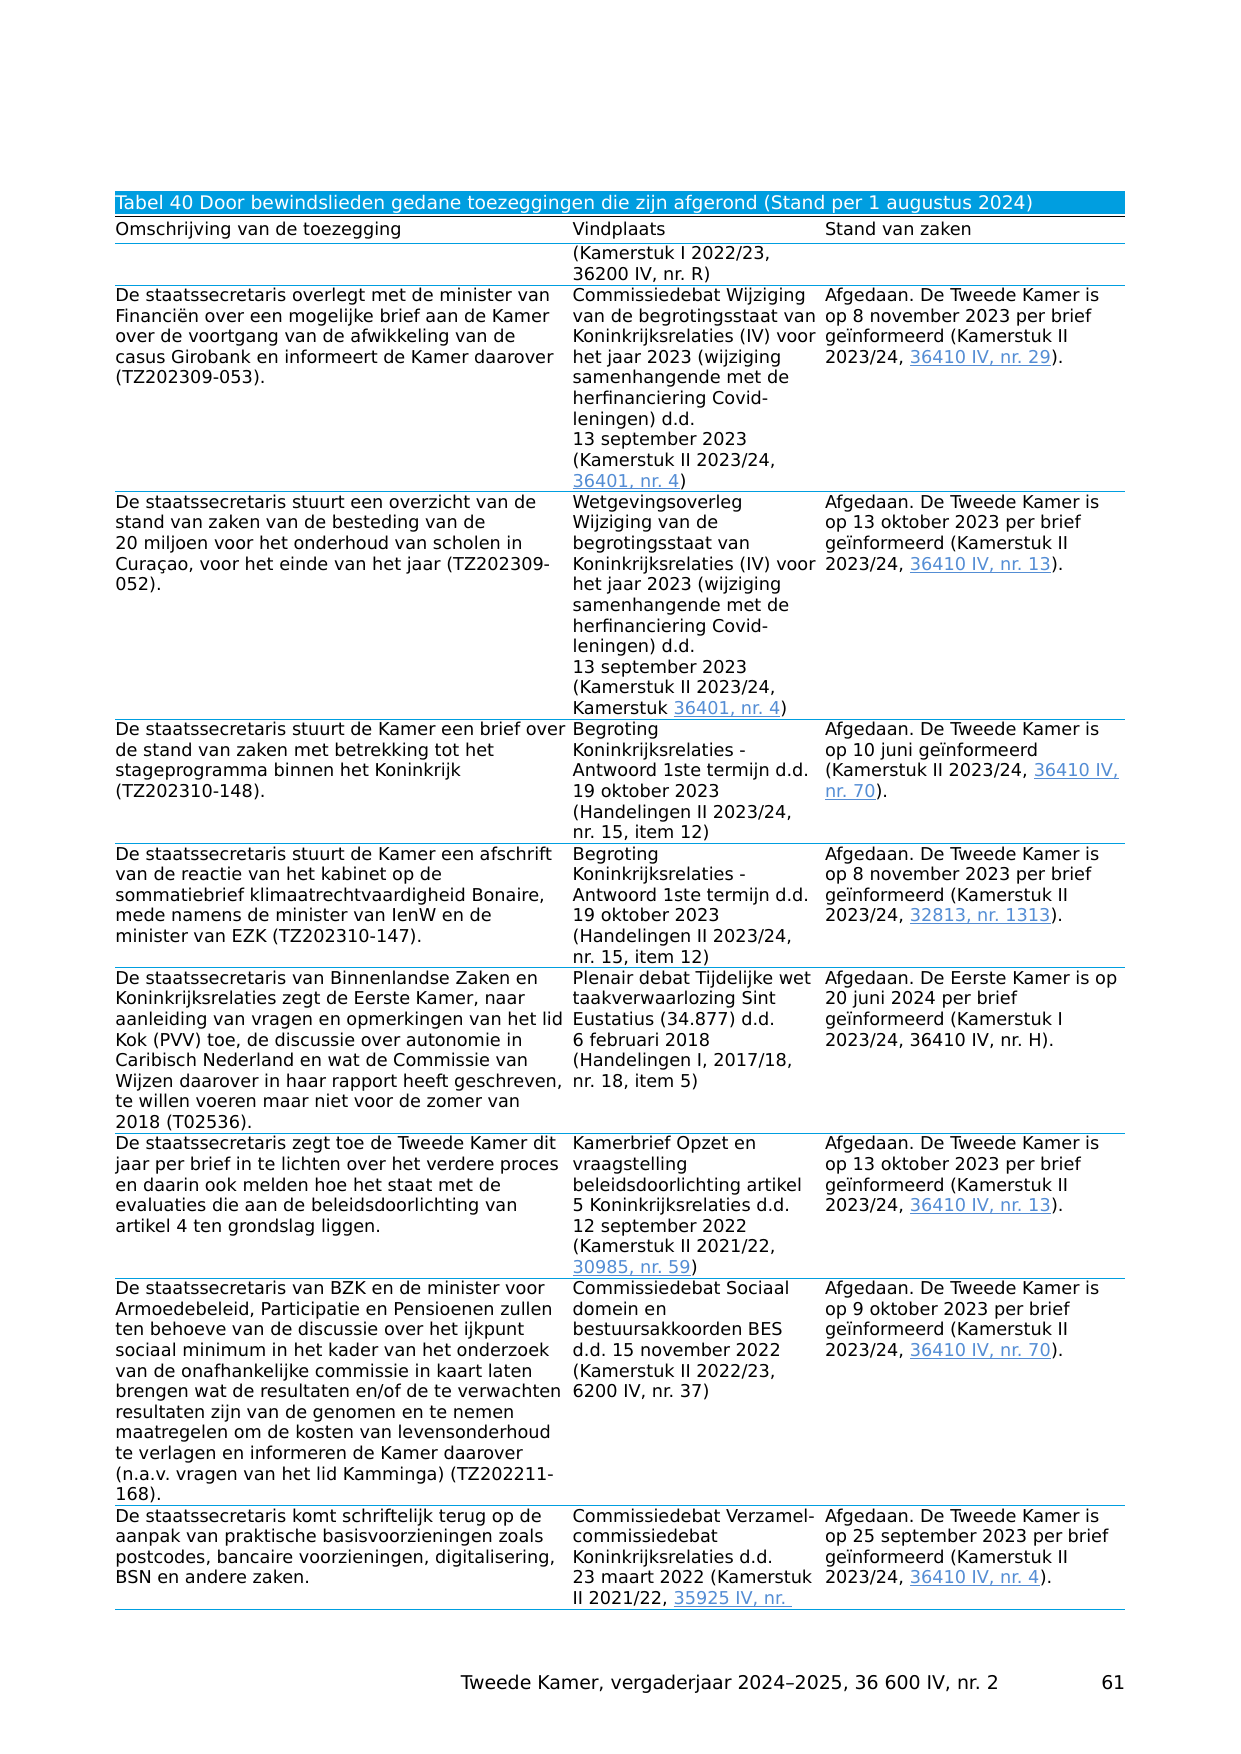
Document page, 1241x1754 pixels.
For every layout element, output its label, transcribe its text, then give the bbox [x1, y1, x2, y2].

table_cell De staatssecretaris stuurt de Kamer een brief over de stand van zaken met betrekking tot het stageprogramma binnen het Koninkrijk (TZ202310-148). [115, 720, 569, 843]
table_cell De staatssecretaris van Binnenlandse Zaken en Koninkrijksrelaties zegt de Eerste Kamer, naar aanleiding van vragen en opmerkingen van het lid Kok (PVV) toe, de discussie over autonomie in Caribisch Nederland en wat de Commissie van Wijzen daarover in haar rapport heeft geschreven, te willen voeren maar niet voor de zomer van 2018 (T02536). [115, 968, 569, 1133]
table_cell Afgedaan. De Tweede Kamer is op 13 oktober 2023 per brief geïnformeerd (Kamerstuk II 2023/24, 36410 IV, nr. 13). [822, 492, 1125, 719]
table_cell Afgedaan. De Tweede Kamer is op 13 oktober 2023 per brief geïnformeerd (Kamerstuk II 2023/24, 36410 IV, nr. 13). [822, 1134, 1125, 1278]
table_cell Afgedaan. De Tweede Kamer is op 10 juni geïnformeerd (Kamerstuk II 2023/24, 36410 IV, nr. 70). [822, 720, 1125, 843]
table_cell Afgedaan. De Tweede Kamer is op 8 november 2023 per brief geïnformeerd (Kamerstuk II 2023/24, 32813, nr. 1313). [822, 844, 1125, 967]
table_cell Kamerbrief Opzet en vraagstelling beleidsdoorlichting artikel 5 Koninkrijksrelaties d.d. 12 september 2022 (Kamerstuk II 2021/22, 30985, nr. 59) [570, 1134, 822, 1278]
table_cell Commissiedebat Wijziging van de begrotingsstaat van Koninkrijksrelaties (IV) voor het jaar 2023 (wijziging samenhangende met de herfinanciering Covid-leningen) d.d. 13 september 2023 (Kamerstuk II 2023/24, 36401, nr. 4) [570, 286, 822, 491]
table_cell Afgedaan. De Tweede Kamer is op 9 oktober 2023 per brief geïnformeerd (Kamerstuk II 2023/24, 36410 IV, nr. 70). [822, 1279, 1125, 1505]
table_cell De staatssecretaris overlegt met de minister van Financiën over een mogelijke brief aan de Kamer over de voortgang van de afwikkeling van de casus Girobank en informeert de Kamer daarover (TZ202309-053). [115, 286, 569, 491]
table_cell Afgedaan. De Tweede Kamer is op 25 september 2023 per brief geïnformeerd (Kamerstuk II 2023/24, 36410 IV, nr. 4). [822, 1506, 1125, 1609]
table_cell Plenair debat Tijdelijke wet taakverwaarlozing Sint Eustatius (34.877) d.d. 6 februari 2018 (Handelingen I, 2017/18, nr. 18, item 5) [570, 968, 822, 1133]
table_cell Afgedaan. De Tweede Kamer is op 8 november 2023 per brief geïnformeerd (Kamerstuk II 2023/24, 36410 IV, nr. 29). [822, 286, 1125, 491]
table_cell De staatssecretaris van BZK en de minister voor Armoedebeleid, Participatie en Pensioenen zullen ten behoeve van de discussie over het ijkpunt sociaal minimum in het kader van het onderzoek van de onafhankelijke commissie in kaart laten brengen wat de resultaten en/of de te verwachten resultaten zijn van de genomen en te nemen maatregelen om de kosten van levensonderhoud te verlagen en informeren de Kamer daarover (n.a.v. vragen van het lid Kamminga) (TZ202211-168). [115, 1279, 569, 1505]
table_cell De staatssecretaris zegt toe de Tweede Kamer dit jaar per brief in te lichten over het verdere proces en daarin ook melden hoe het staat met de evaluaties die aan de beleidsdoorlichting van artikel 4 ten grondslag liggen. [115, 1134, 569, 1278]
table_cell Commissiedebat Verzamel-commissiedebat Koninkrijksrelaties d.d. 23 maart 2022 (Kamerstuk II 2021/22, 35925 IV, nr. [570, 1506, 822, 1609]
table_cell Begroting Koninkrijksrelaties - Antwoord 1ste termijn d.d. 19 oktober 2023 (Handelingen II 2023/24, nr. 15, item 12) [570, 844, 822, 967]
table_cell Commissiedebat Sociaal domein en bestuursakkoorden BES d.d. 15 november 2022 (Kamerstuk II 2022/23, 6200 IV, nr. 37) [570, 1279, 822, 1505]
table_cell (Kamerstuk I 2022/23, 36200 IV, nr. R) [570, 244, 822, 284]
table_cell [822, 244, 1125, 284]
table_cell Wetgevingsoverleg Wijziging van de begrotingsstaat van Koninkrijksrelaties (IV) voor het jaar 2023 (wijziging samenhangende met de herfinanciering Covid-leningen) d.d. 13 september 2023 (Kamerstuk II 2023/24, Kamerstuk 36401, nr. 4) [570, 492, 822, 719]
table_cell Afgedaan. De Eerste Kamer is op 20 juni 2024 per brief geïnformeerd (Kamerstuk I 2023/24, 36410 IV, nr. H). [822, 968, 1125, 1133]
table_cell Stand van zaken [822, 217, 1125, 243]
table_cell [115, 244, 569, 284]
table_cell Begroting Koninkrijksrelaties - Antwoord 1ste termijn d.d. 19 oktober 2023 (Handelingen II 2023/24, nr. 15, item 12) [570, 720, 822, 843]
table_cell Omschrijving van de toezegging [115, 217, 569, 243]
table_cell Vindplaats [570, 217, 822, 243]
table_cell De staatssecretaris stuurt een overzicht van de stand van zaken van de besteding van de 20 miljoen voor het onderhoud van scholen in Curaçao, voor het einde van het jaar (TZ202309-052). [115, 492, 569, 719]
table_cell De staatssecretaris komt schriftelijk terug op de aanpak van praktische basisvoorzieningen zoals postcodes, bancaire voorzieningen, digitalisering, BSN en andere zaken. [115, 1506, 569, 1609]
table_cell De staatssecretaris stuurt de Kamer een afschrift van de reactie van het kabinet op de sommatiebrief klimaatrechtvaardigheid Bonaire, mede namens de minister van IenW en de minister van EZK (TZ202310-147). [115, 844, 569, 967]
